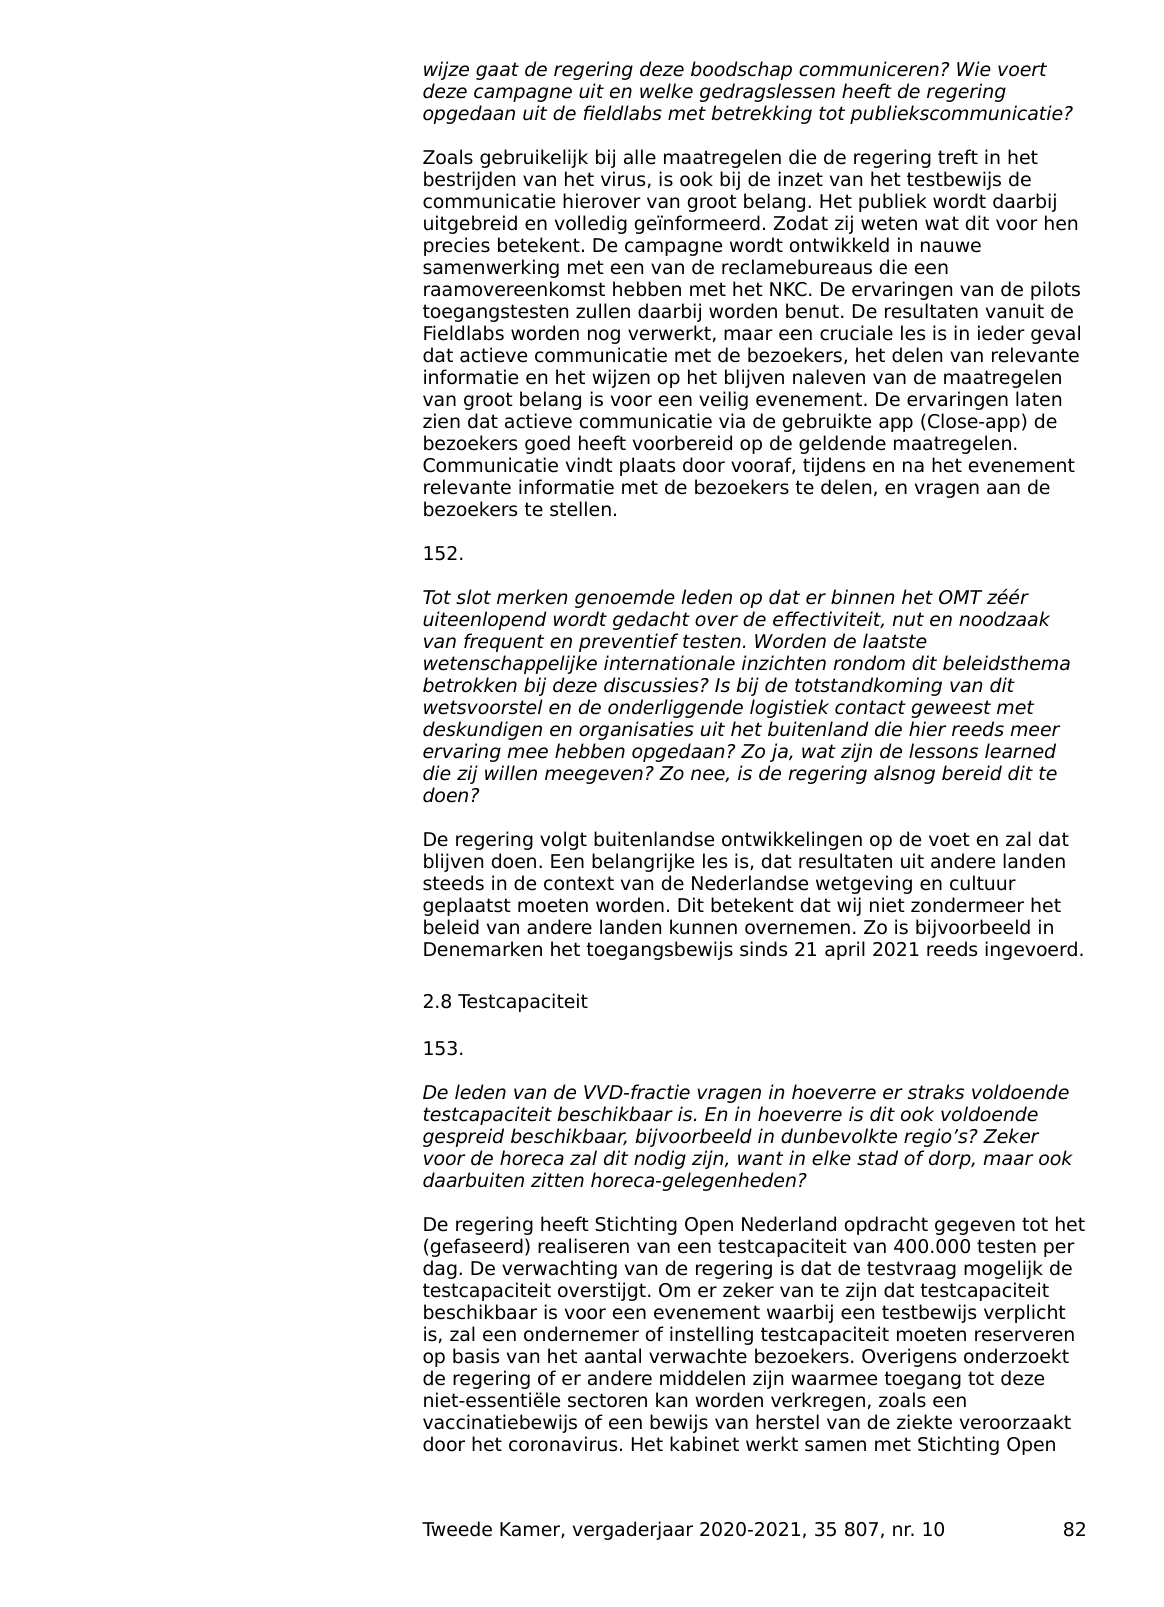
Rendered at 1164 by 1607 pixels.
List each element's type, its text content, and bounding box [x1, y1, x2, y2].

text Tot slot merken genoemde leden op dat er binnen het OMT zéér uiteenlopend wordt gedacht over de effectiviteit, nut en noodzaak van frequent en preventief testen. Worden de laatste wetenschappelijke internationale inzichten rondom dit beleidsthema betrokken bij deze discussies? Is bij de totstandkoming van dit wetsvoorstel en de onderliggende logistiek contact geweest met deskundigen en organisaties uit het buitenland die hier reeds meer ervaring mee hebben opgedaan? Zo ja, wat zijn de lessons learned die zij willen meegeven? Zo nee, is de regering alsnog bereid dit te doen? [422, 587, 1087, 807]
text 152. [422, 543, 1087, 565]
text 153. [422, 1038, 1087, 1060]
text De leden van de VVD-fractie vragen in hoeverre er straks voldoende testcapaciteit beschikbaar is. En in hoeverre is dit ook voldoende gespreid beschikbaar, bijvoorbeeld in dunbevolkte regio’s? Zeker voor de horeca zal dit nodig zijn, want in elke stad of dorp, maar ook daarbuiten zitten horeca-gelegenheden? [422, 1082, 1087, 1192]
text De regering volgt buitenlandse ontwikkelingen op de voet en zal dat blijven doen. Een belangrijke les is, dat resultaten uit andere landen steeds in de context van de Nederlandse wetgeving en cultuur geplaatst moeten worden. Dit betekent dat wij niet zondermeer het beleid van andere landen kunnen overnemen. Zo is bijvoorbeeld in Denemarken het toegangsbewijs sinds 21 april 2021 reeds ingevoerd. [422, 829, 1087, 961]
text De regering heeft Stichting Open Nederland opdracht gegeven tot het (gefaseerd) realiseren van een testcapaciteit van 400.000 testen per dag. De verwachting van de regering is dat de testvraag mogelijk de testcapaciteit overstijgt. Om er zeker van te zijn dat testcapaciteit beschikbaar is voor een evenement waarbij een testbewijs verplicht is, zal een ondernemer of instelling testcapaciteit moeten reserveren op basis van het aantal verwachte bezoekers. Overigens onderzoekt de regering of er andere middelen zijn waarmee toegang tot deze niet-essentiële sectoren kan worden verkregen, zoals een vaccinatiebewijs of een bewijs van herstel van de ziekte veroorzaakt door het coronavirus. Het kabinet werkt samen met Stichting Open [422, 1214, 1087, 1456]
subtitle 2.8 Testcapaciteit [422, 991, 1087, 1013]
text wijze gaat de regering deze boodschap communiceren? Wie voert deze campagne uit en welke gedragslessen heeft de regering opgedaan uit de fieldlabs met betrekking tot publiekscommunicatie? [422, 59, 1087, 125]
text Zoals gebruikelijk bij alle maatregelen die de regering treft in het bestrijden van het virus, is ook bij de inzet van het testbewijs de communicatie hierover van groot belang. Het publiek wordt daarbij uitgebreid en volledig geïnformeerd. Zodat zij weten wat dit voor hen precies betekent. De campagne wordt ontwikkeld in nauwe samenwerking met een van de reclamebureaus die een raamovereenkomst hebben met het NKC. De ervaringen van de pilots toegangstesten zullen daarbij worden benut. De resultaten vanuit de Fieldlabs worden nog verwerkt, maar een cruciale les is in ieder geval dat actieve communicatie met de bezoekers, het delen van relevante informatie en het wijzen op het blijven naleven van de maatregelen van groot belang is voor een veilig evenement. De ervaringen laten zien dat actieve communicatie via de gebruikte app (Close-app) de bezoekers goed heeft voorbereid op de geldende maatregelen. Communicatie vindt plaats door vooraf, tijdens en na het evenement relevante informatie met de bezoekers te delen, en vragen aan de bezoekers te stellen. [422, 147, 1087, 521]
